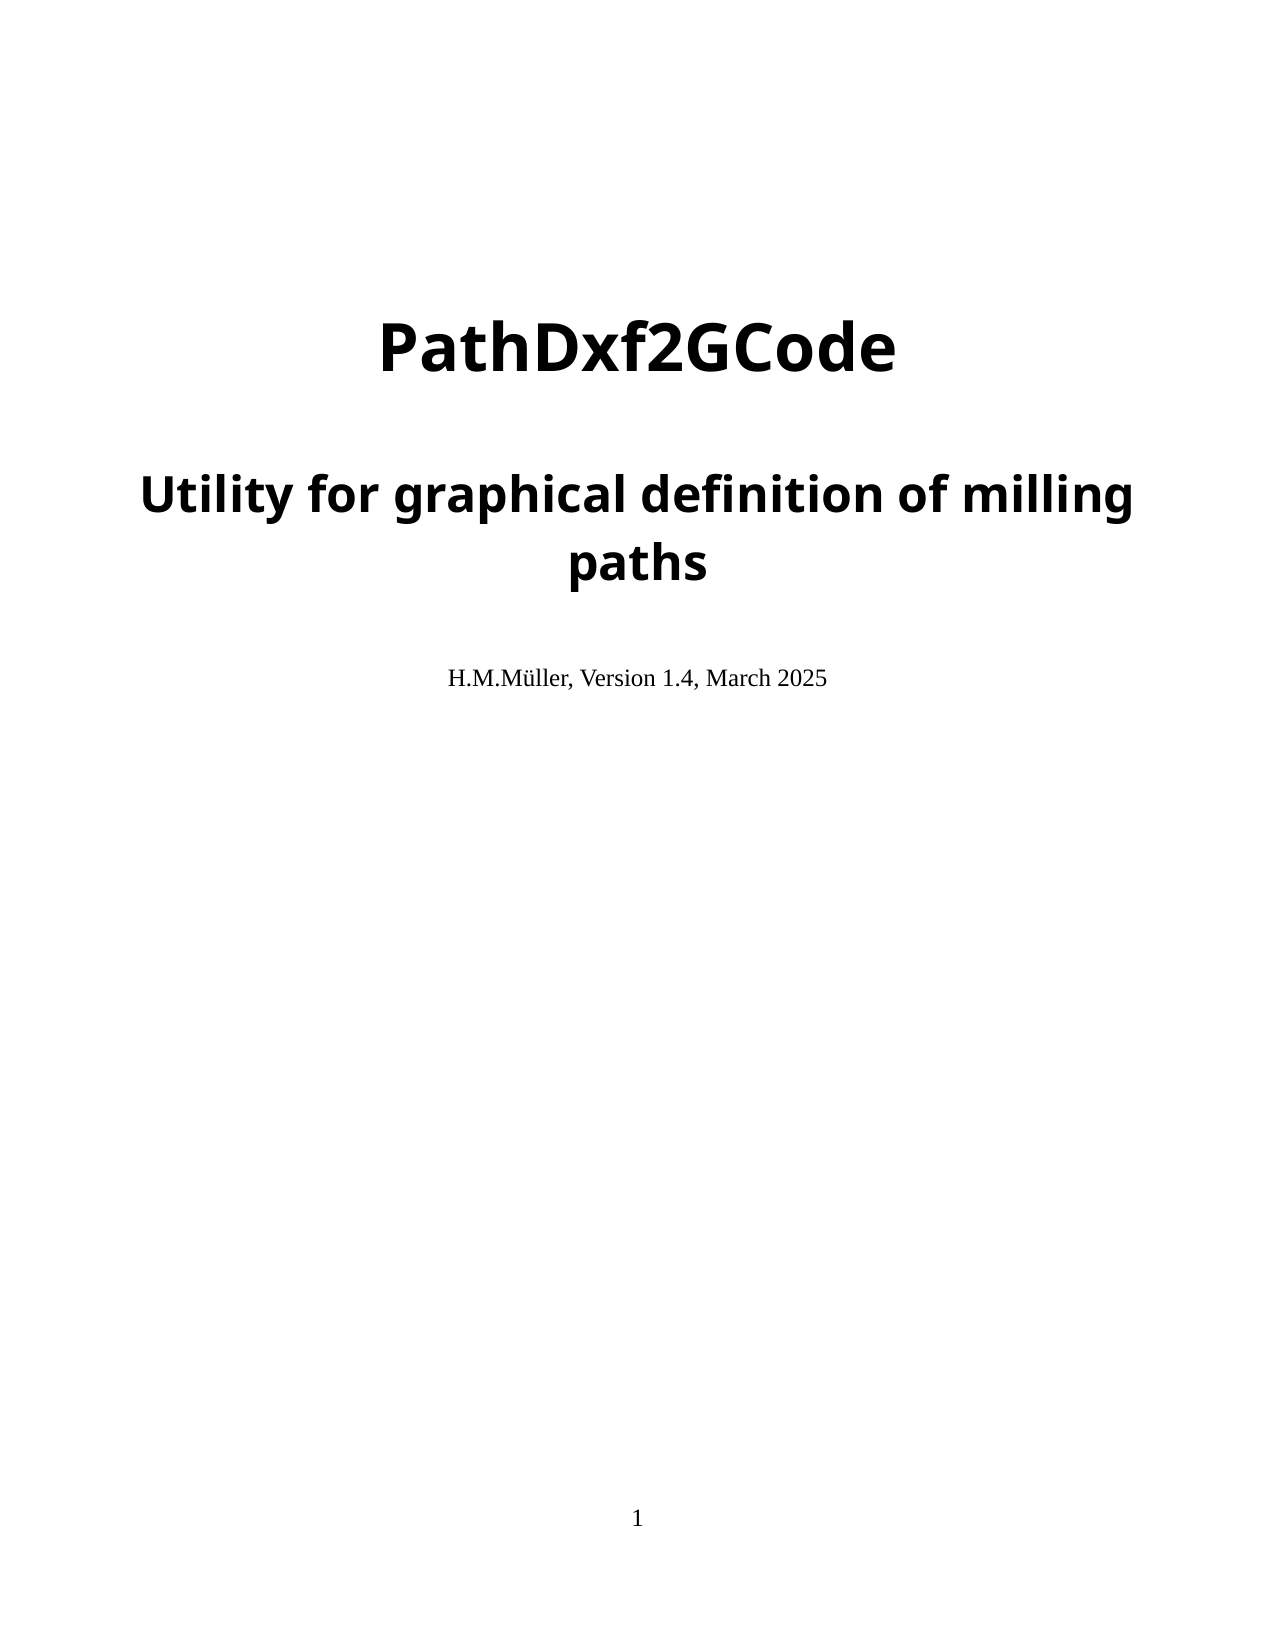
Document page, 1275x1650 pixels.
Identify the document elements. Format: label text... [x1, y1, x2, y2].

text PathDxf2GCode [118, 300, 1157, 391]
text H.M.Müller, Version 1.4, March 2025 [118, 663, 1157, 692]
text Utility for graphical definition of milling paths [118, 459, 1157, 595]
